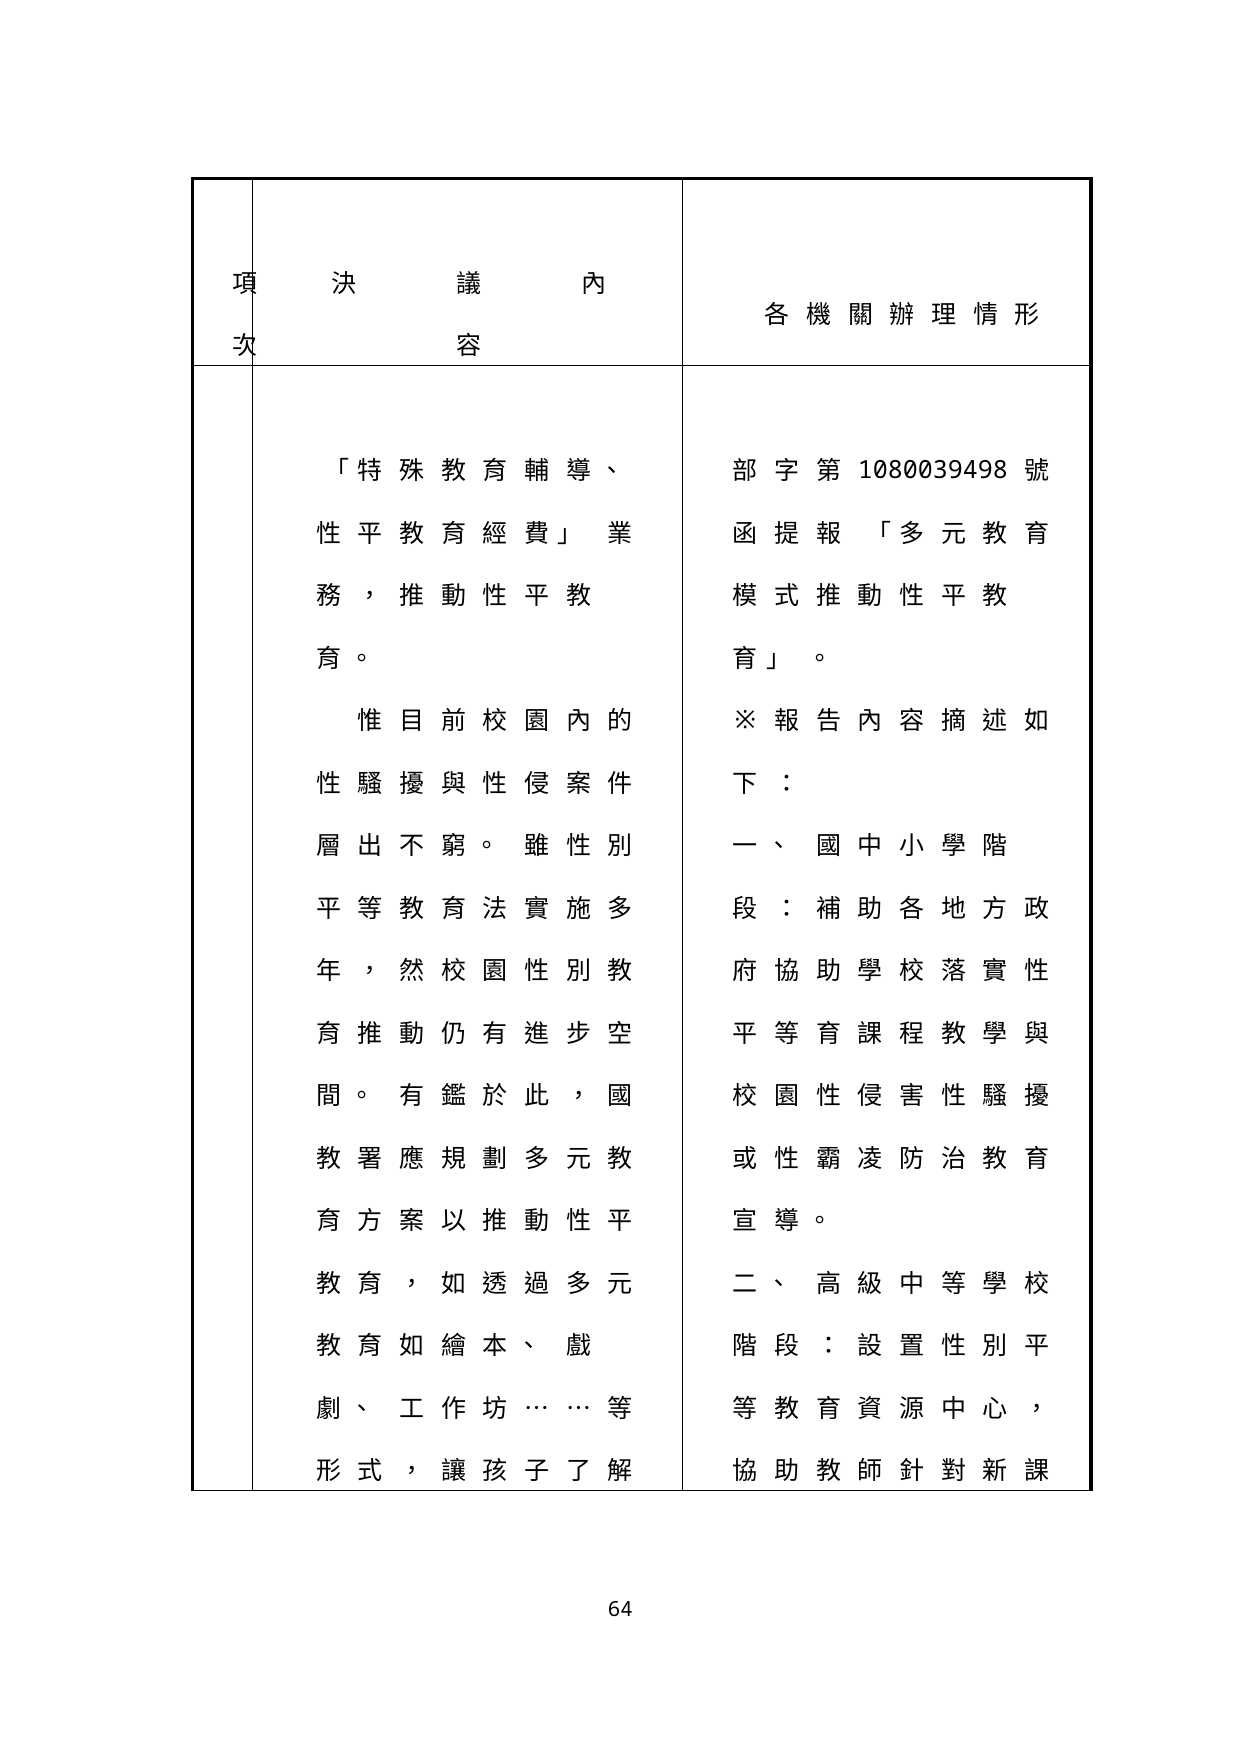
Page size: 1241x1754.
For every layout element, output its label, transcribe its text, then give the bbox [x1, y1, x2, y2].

table_cell 17. [194, 366, 252, 1490]
table_header 各機關辦理情形 [683, 180, 1089, 365]
table_header 決 議 內 容 [253, 180, 682, 365]
table_cell 「特殊教育輔導、性平教育經費」業務，推動性平教育。 惟目前校園內的性騷擾與性侵案件層出不窮。雖性別平等教育法實施多年，然校園性別教育推動仍有進步空間。有鑑於此，國教署應規劃多元教育方案以推動性平教育，如透過多元教育如繪本、戲劇、工作坊……等形式，讓孩子了解 [253, 366, 682, 1490]
table_cell 部字第1080039498號函提報「多元教育模式推動性平教育」。 ※報告內容摘述如下： 一、國中小學階段：補助各地方政府協助學校落實性平等育課程教學與校園性侵害性騷擾或性霸凌防治教育宣導。 二、高級中等學校階段：設置性別平等教育資源中心，協助教師針對新課 [683, 366, 1089, 1490]
table_header 項次 [194, 180, 252, 365]
